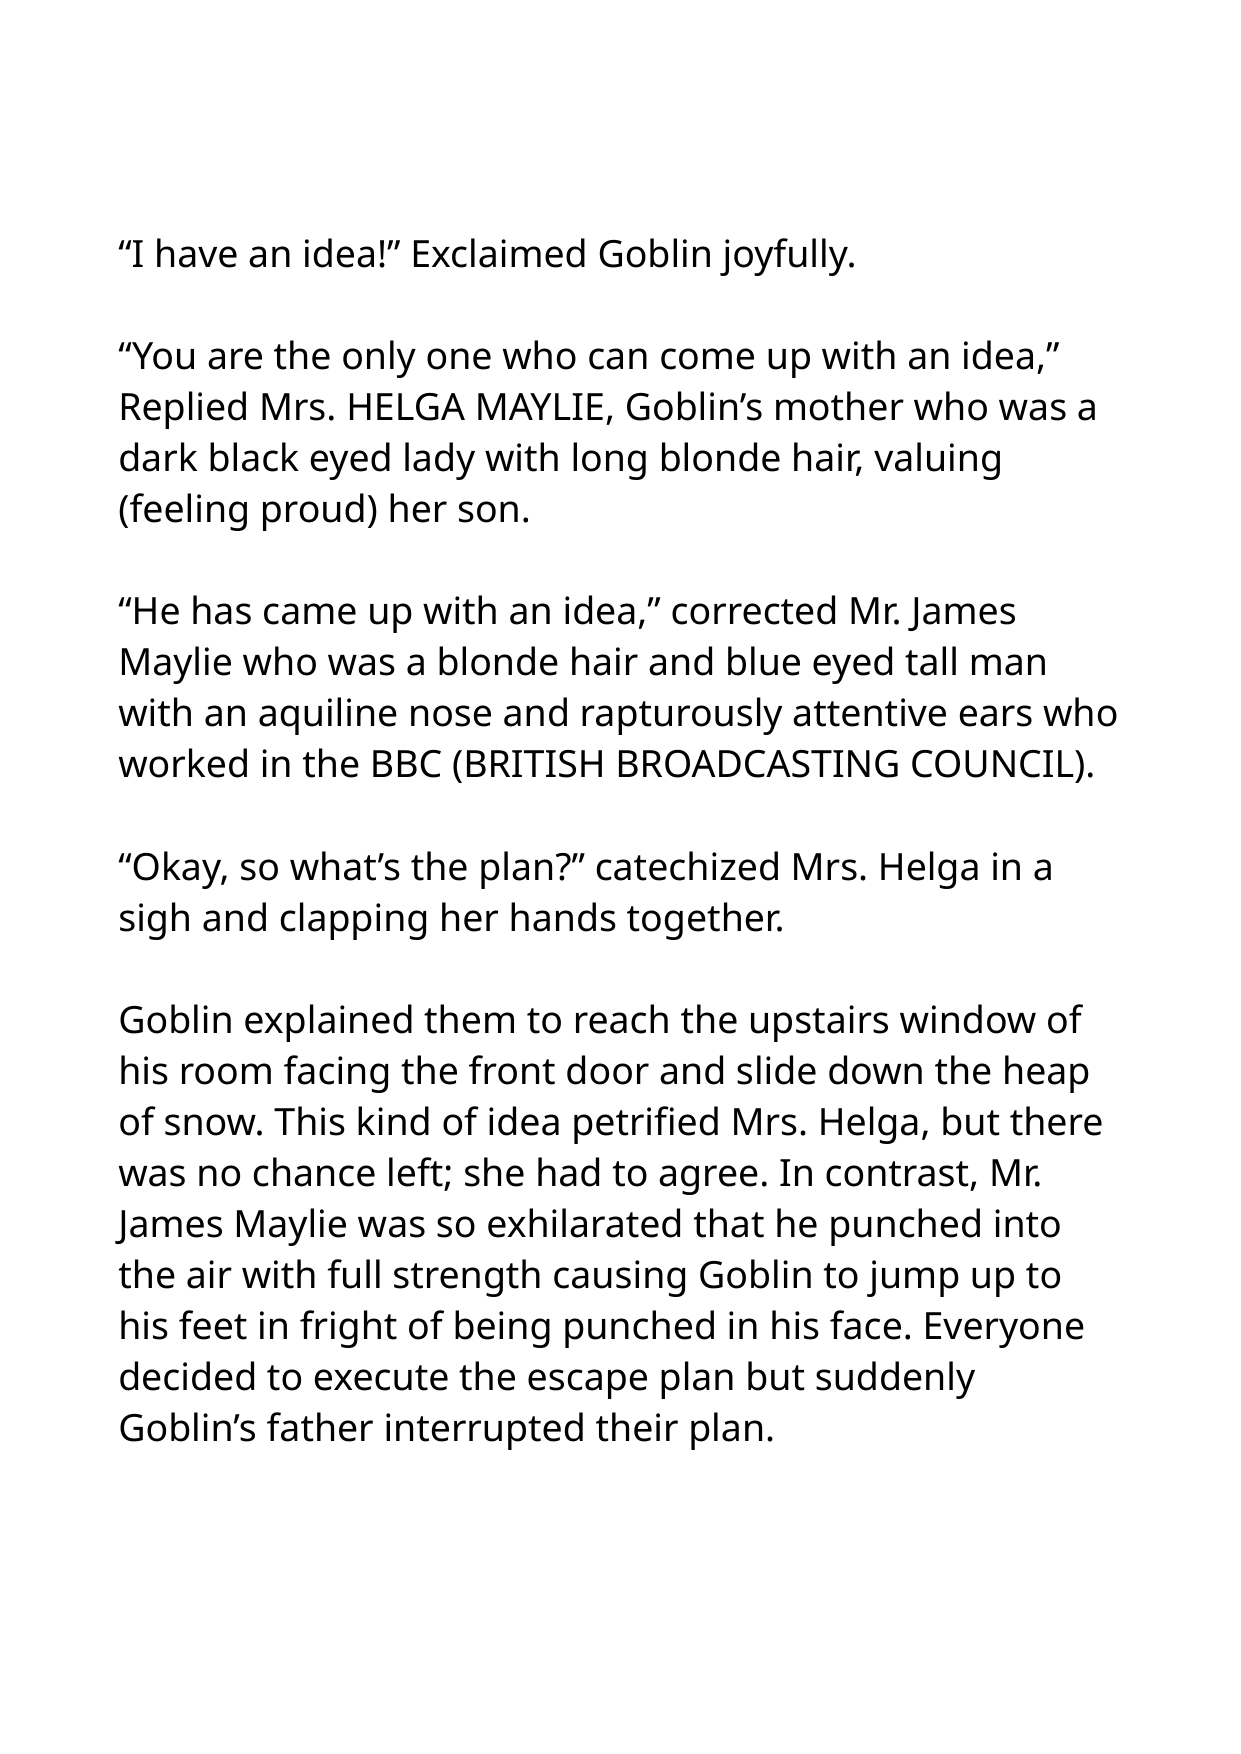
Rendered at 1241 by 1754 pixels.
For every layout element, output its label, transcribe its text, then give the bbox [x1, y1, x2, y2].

text “You are the only one who can come up with an idea,” Replied Mrs. HELGA MAYLIE, Goblin’s mother who was a dark black eyed lady with long blonde hair, valuing (feeling proud) her son. [118, 329, 1122, 534]
text “Okay, so what’s the plan?” catechized Mrs. Helga in a sigh and clapping her hands together. [118, 840, 1122, 942]
text “I have an idea!” Exclaimed Goblin joyfully. [118, 227, 1122, 278]
text Goblin explained them to reach the upstairs window of his room facing the front door and slide down the heap of snow. This kind of idea petrified Mrs. Helga, but there was no chance left; she had to agree. In contrast, Mr. James Maylie was so exhilarated that he punched into the air with full strength causing Goblin to jump up to his feet in fright of being punched in his face. Everyone decided to execute the escape plan but suddenly Goblin’s father interrupted their plan. [118, 993, 1122, 1452]
text “He has came up with an idea,” corrected Mr. James Maylie who was a blonde hair and blue eyed tall man with an aquiline nose and rapturously attentive ears who worked in the BBC (BRITISH BROADCASTING COUNCIL). [118, 585, 1122, 789]
